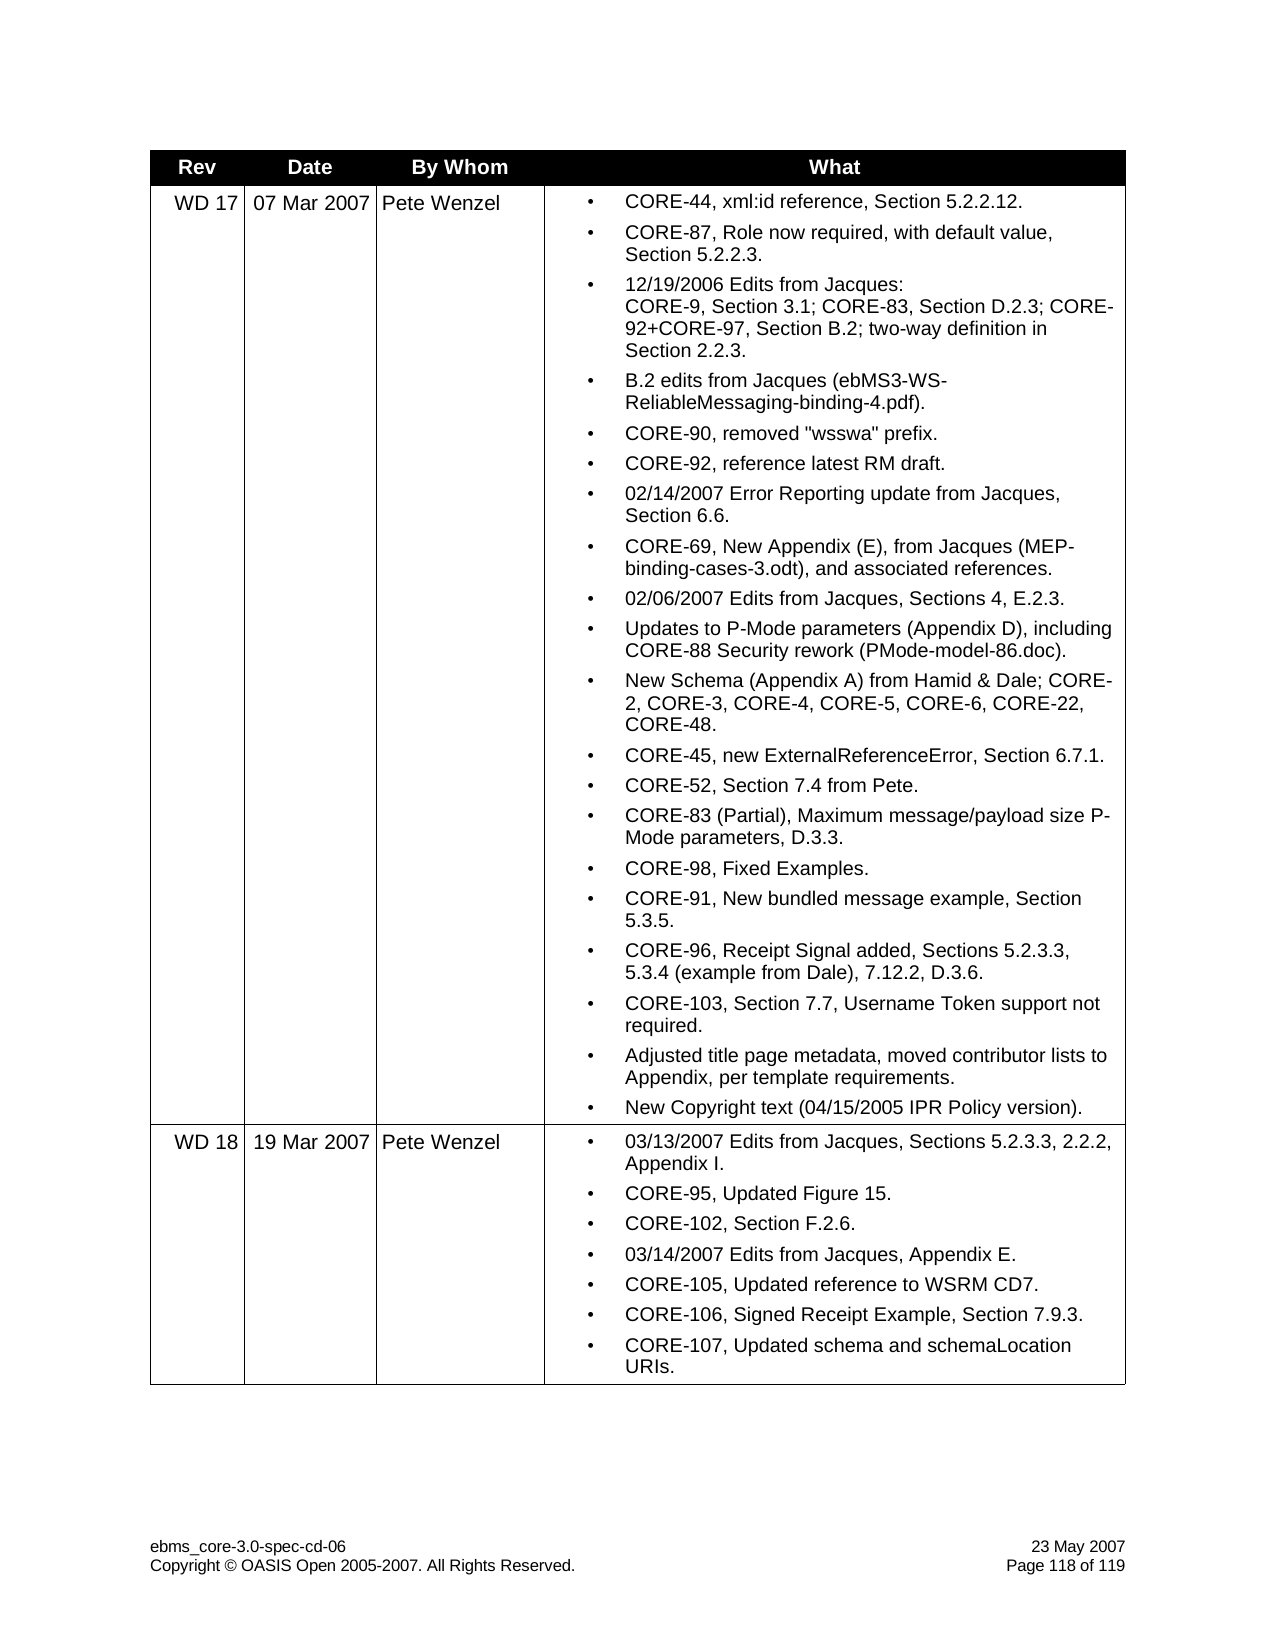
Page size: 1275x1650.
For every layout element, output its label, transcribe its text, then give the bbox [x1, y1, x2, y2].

table_cell Pete Wenzel [377, 1125, 544, 1384]
table_cell 03/13/2007 Edits from Jacques, Sections 5.2.3.3, 2.2.2, Appendix I. CORE-95, Updated Figure 15. CORE-102, Section F.2.6. 03/14/2007 Edits from Jacques, Appendix E. CORE-105, Updated reference to WSRM CD7. CORE-106, Signed Receipt Example, Section 7.9.3. CORE-107, Updated schema and schemaLocation URIs. [545, 1125, 1125, 1384]
table_header By Whom [377, 151, 544, 185]
table_cell WD 17 [151, 186, 244, 1124]
table_cell 19 Mar 2007 [245, 1125, 376, 1384]
table_cell Pete Wenzel [377, 186, 544, 1124]
table_cell 07 Mar 2007 [245, 186, 376, 1124]
table_header Rev [151, 151, 244, 185]
table_header What [545, 151, 1125, 185]
table_header Date [245, 151, 376, 185]
table_cell WD 18 [151, 1125, 244, 1384]
table_cell CORE-44, xml:id reference, Section 5.2.2.12. CORE-87, Role now required, with default value, Section 5.2.2.3. 12/19/2006 Edits from Jacques: CORE-9, Section 3.1; CORE-83, Section D.2.3; CORE-92+CORE-97, Section B.2; two-way definition in Section 2.2.3. B.2 edits from Jacques (ebMS3-WS-ReliableMessaging-binding-4.pdf). CORE-90, removed "wsswa" prefix. CORE-92, reference latest RM draft. 02/14/2007 Error Reporting update from Jacques, Section 6.6. CORE-69, New Appendix (E), from Jacques (MEP-binding-cases-3.odt), and associated references. 02/06/2007 Edits from Jacques, Sections 4, E.2.3. Updates to P-Mode parameters (Appendix D), including CORE-88 Security rework (PMode-model-86.doc). New Schema (Appendix A) from Hamid & Dale; CORE-2, CORE-3, CORE-4, CORE-5, CORE-6, CORE-22, CORE-48. CORE-45, new ExternalReferenceError, Section 6.7.1. CORE-52, Section 7.4 from Pete. CORE-83 (Partial), Maximum message/payload size P-Mode parameters, D.3.3. CORE-98, Fixed Examples. CORE-91, New bundled message example, Section 5.3.5. CORE-96, Receipt Signal added, Sections 5.2.3.3, 5.3.4 (example from Dale), 7.12.2, D.3.6. CORE-103, Section 7.7, Username Token support not required. Adjusted title page metadata, moved contributor lists to Appendix, per template requirements. New Copyright text (04/15/2005 IPR Policy version). [545, 186, 1125, 1124]
